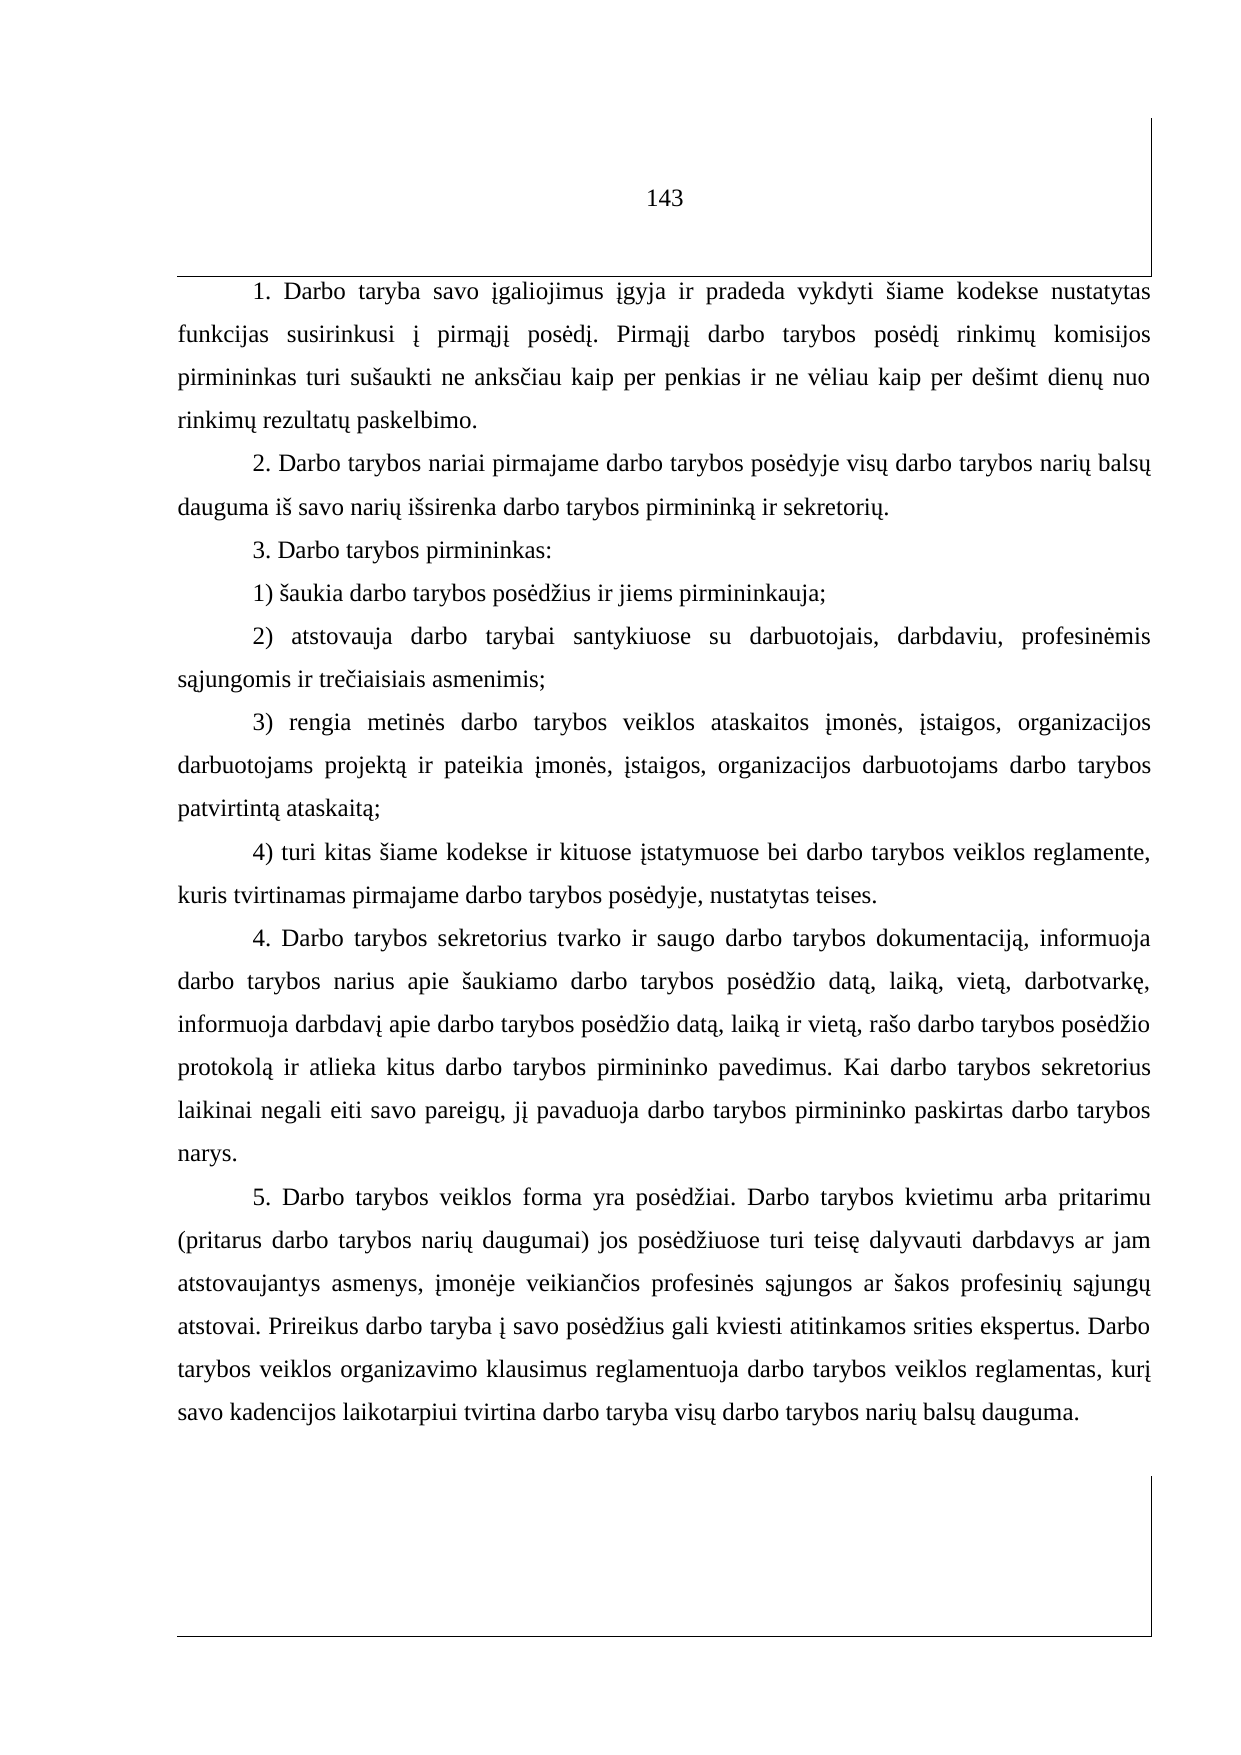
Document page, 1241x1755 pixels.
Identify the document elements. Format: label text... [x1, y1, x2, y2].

text 1. Darbo taryba savo įgaliojimus įgyja ir pradeda vykdyti šiame kodekse nustatytas funkcijas susirinkusi į pirmąjį posėdį. Pirmąjį darbo tarybos posėdį rinkimų komisijos pirmininkas turi sušaukti ne anksčiau kaip per penkias ir ne vėliau kaip per dešimt dienų nuo rinkimų rezultatų paskelbimo. [177, 276, 1152, 434]
text 4. Darbo tarybos sekretorius tvarko ir saugo darbo tarybos dokumentaciją, informuoja darbo tarybos narius apie šaukiamo darbo tarybos posėdžio datą, laiką, vietą, darbotvarkę, informuoja darbdavį apie darbo tarybos posėdžio datą, laiką ir vietą, rašo darbo tarybos posėdžio protokolą ir atlieka kitus darbo tarybos pirmininko pavedimus. Kai darbo tarybos sekretorius laikinai negali eiti savo pareigų, jį pavaduoja darbo tarybos pirmininko paskirtas darbo tarybos narys. [177, 923, 1152, 1167]
text 3) rengia metinės darbo tarybos veiklos ataskaitos įmonės, įstaigos, organizacijos darbuotojams projektą ir pateikia įmonės, įstaigos, organizacijos darbuotojams darbo tarybos patvirtintą ataskaitą; [177, 707, 1152, 822]
text 4) turi kitas šiame kodekse ir kituose įstatymuose bei darbo tarybos veiklos reglamente, kuris tvirtinamas pirmajame darbo tarybos posėdyje, nustatytas teises. [177, 837, 1152, 908]
text 2. Darbo tarybos nariai pirmajame darbo tarybos posėdyje visų darbo tarybos narių balsų dauguma iš savo narių išsirenka darbo tarybos pirmininką ir sekretorių. [177, 448, 1152, 520]
text 2) atstovauja darbo tarybai santykiuose su darbuotojais, darbdaviu, profesinėmis sąjungomis ir trečiaisiais asmenimis; [177, 621, 1152, 693]
text 5. Darbo tarybos veiklos forma yra posėdžiai. Darbo tarybos kvietimu arba pritarimu (pritarus darbo tarybos narių daugumai) jos posėdžiuose turi teisę dalyvauti darbdavys ar jam atstovaujantys asmenys, įmonėje veikiančios profesinės sąjungos ar šakos profesinių sąjungų atstovai. Prireikus darbo taryba į savo posėdžius gali kviesti atitinkamos srities ekspertus. Darbo tarybos veiklos organizavimo klausimus reglamentuoja darbo tarybos veiklos reglamentas, kurį savo kadencijos laikotarpiui tvirtina darbo taryba visų darbo tarybos narių balsų dauguma. [177, 1182, 1152, 1426]
text 1) šaukia darbo tarybos posėdžius ir jiems pirmininkauja; [177, 578, 1152, 607]
text 3. Darbo tarybos pirmininkas: [177, 535, 1152, 563]
